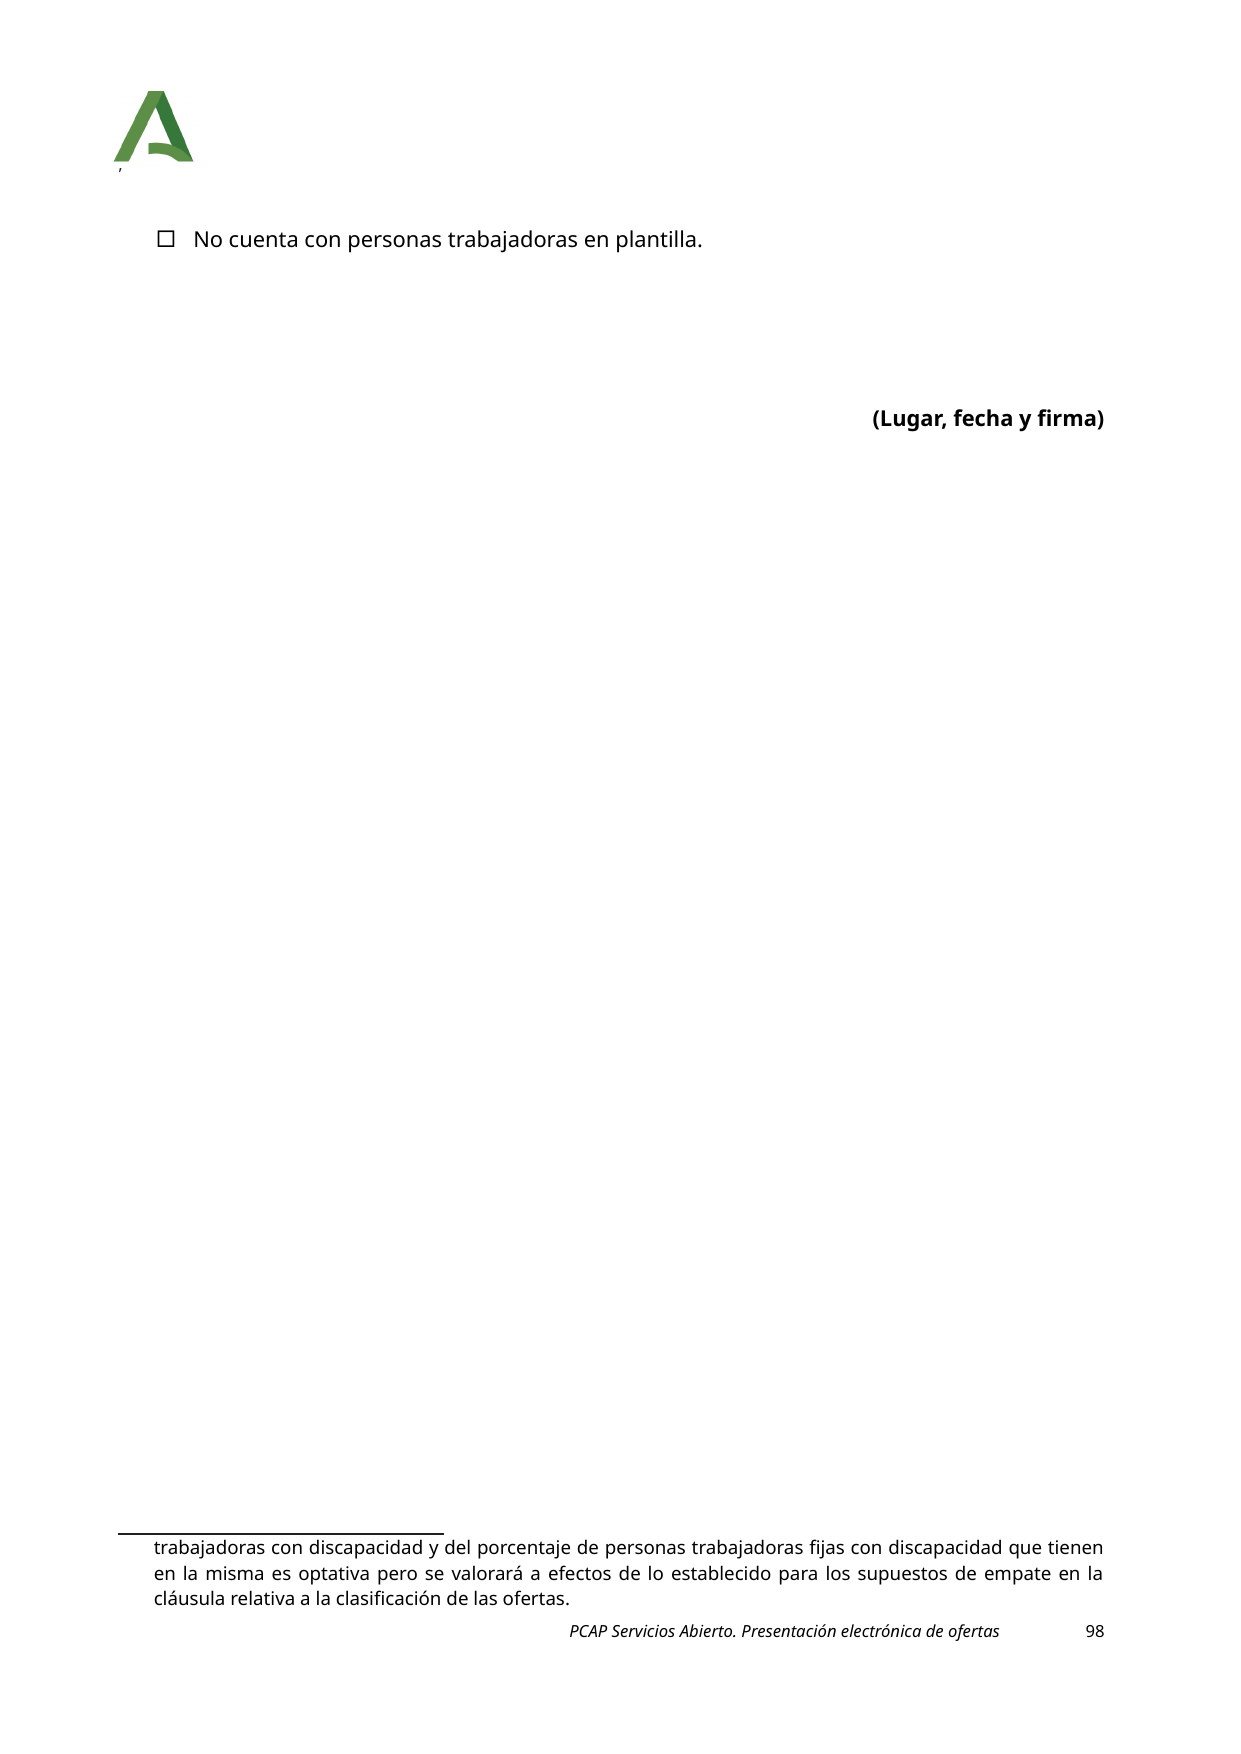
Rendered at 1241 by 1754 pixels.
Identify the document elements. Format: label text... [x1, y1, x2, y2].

list trabajadoras con discapacidad y del porcentaje de personas trabajadoras fijas con discapacidad que tienen en la misma es optativa pero se valorará a efectos de lo establecido para los supuestos de empate en la cláusula relativa a la clasificación de las ofertas. [118, 1534, 1104, 1611]
text (Lugar, fecha y firma) [118, 403, 1104, 433]
picture [109, 86, 198, 166]
list No cuenta con personas trabajadoras en plantilla. [156, 224, 1104, 254]
